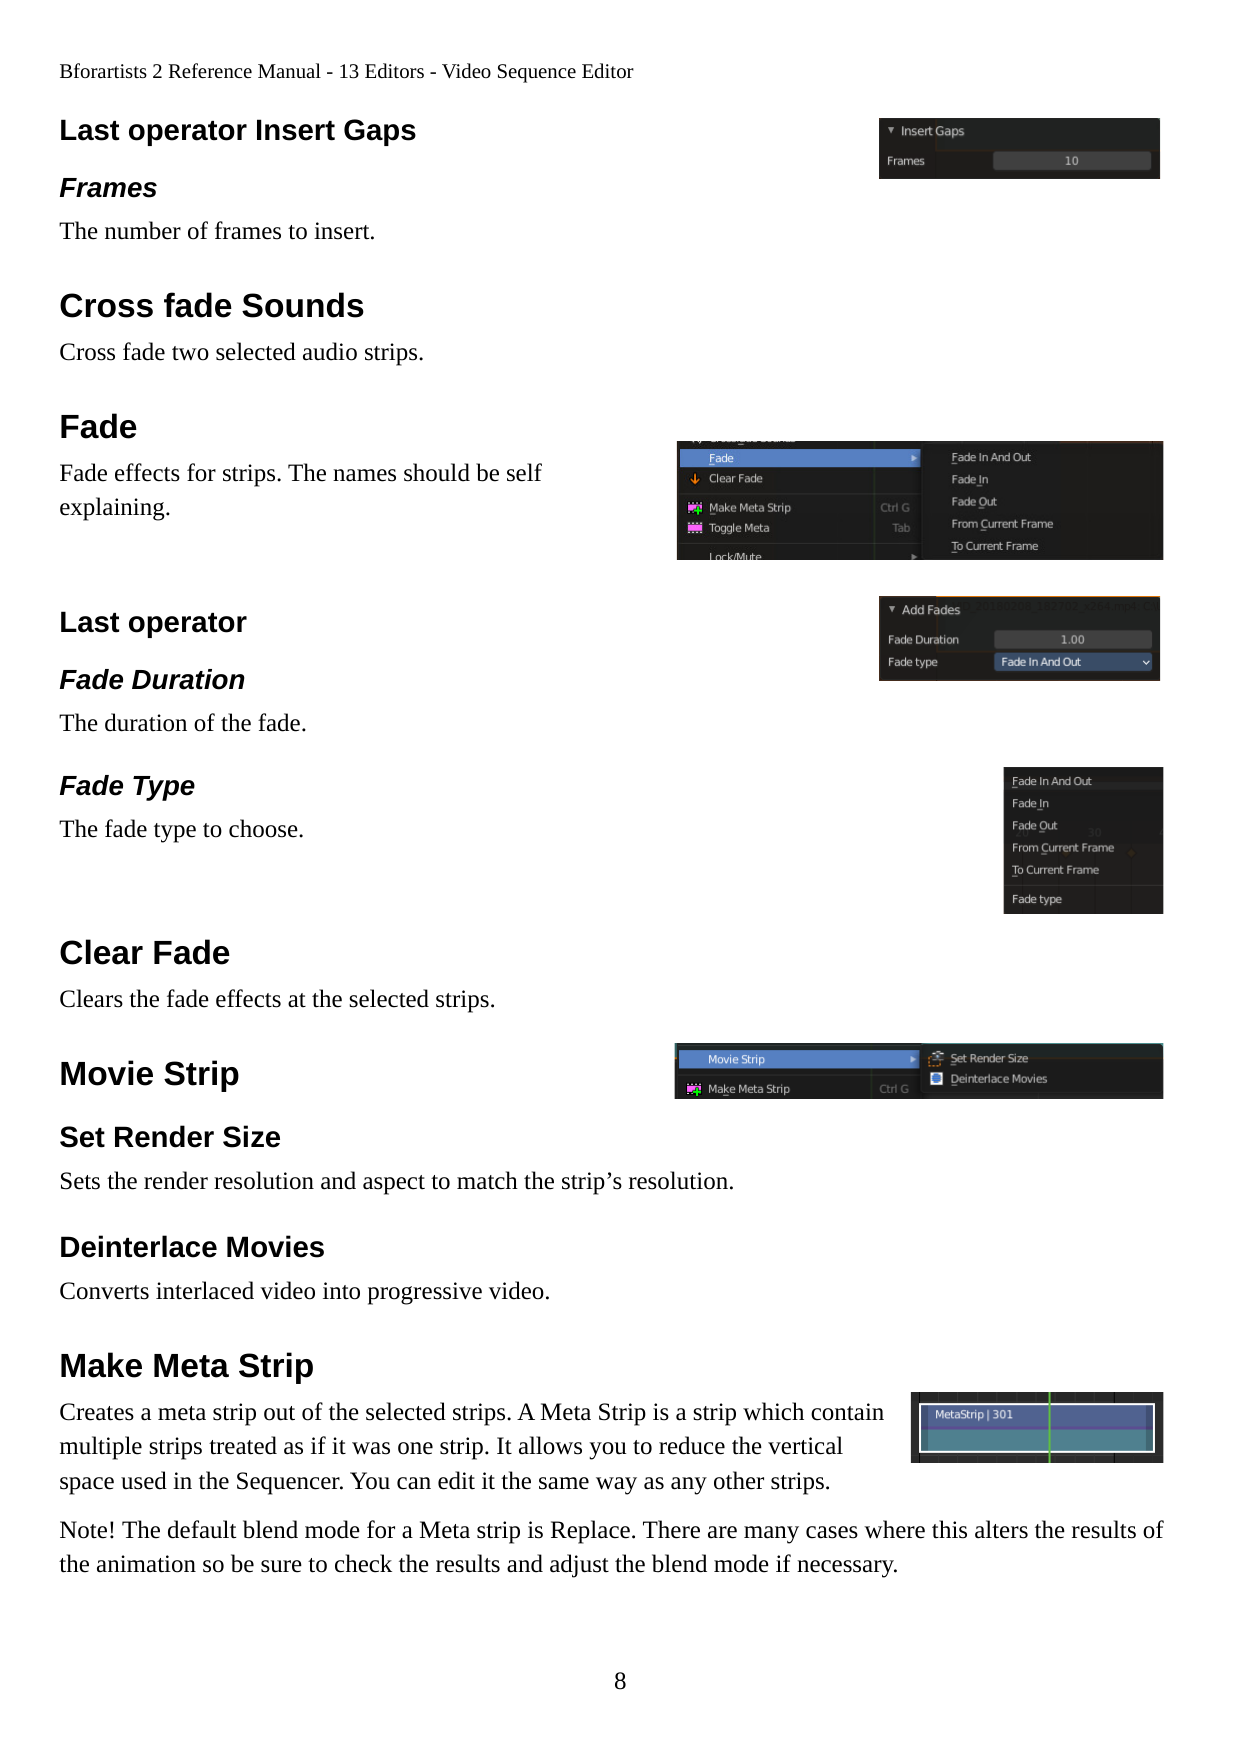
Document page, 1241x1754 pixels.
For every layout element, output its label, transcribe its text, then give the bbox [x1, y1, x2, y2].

text Sets the render resolution and aspect to match the strip’s resolution. [59, 1166, 1181, 1195]
subtitle [1164, 770, 1181, 802]
text [1164, 814, 1181, 843]
subtitle Last operator [59, 605, 879, 639]
subtitle Cross fade Sounds [59, 286, 1181, 324]
text Creates a meta strip out of the selected strips. A Meta Strip is a strip which contain multiple strips treated as if it was one strip. It allows you to reduce the vertical space used in the Sequencer. You can edit it the same way as any other strips. [59, 1397, 1181, 1495]
subtitle Make Meta Strip [59, 1346, 1181, 1384]
text Cross fade two selected audio strips. [59, 337, 1181, 366]
subtitle Fade Duration [59, 664, 1181, 696]
text Converts interlaced video into progressive video. [59, 1276, 1181, 1305]
picture [674, 1043, 1164, 1099]
subtitle Movie Strip [59, 1054, 674, 1093]
text The number of frames to insert. [59, 216, 1181, 244]
subtitle Fade [59, 407, 1181, 445]
picture [676, 441, 1164, 560]
picture [910, 1392, 1164, 1463]
subtitle Frames [59, 171, 1181, 203]
picture [879, 118, 1161, 179]
text Clears the fade effects at the selected strips. [59, 984, 1181, 1013]
text Note! The default blend mode for a Meta strip is Replace. There are many cases where this alters the results of the animation so be sure to check the results and adjust the blend mode if necessary. [59, 1515, 1181, 1578]
picture [1003, 767, 1164, 914]
subtitle Last operator Insert Gaps [59, 113, 1181, 146]
subtitle Clear Fade [59, 933, 1181, 972]
subtitle [1161, 605, 1181, 639]
subtitle [1164, 1054, 1181, 1093]
picture [879, 596, 1161, 681]
subtitle Deinterlace Movies [59, 1230, 1181, 1263]
text The fade type to choose. [59, 814, 1003, 843]
subtitle Fade Type [59, 770, 1003, 802]
text Fade effects for strips. The names should be self explaining. [59, 458, 676, 521]
text The duration of the fade. [59, 708, 1181, 737]
subtitle Set Render Size [59, 1120, 1181, 1153]
